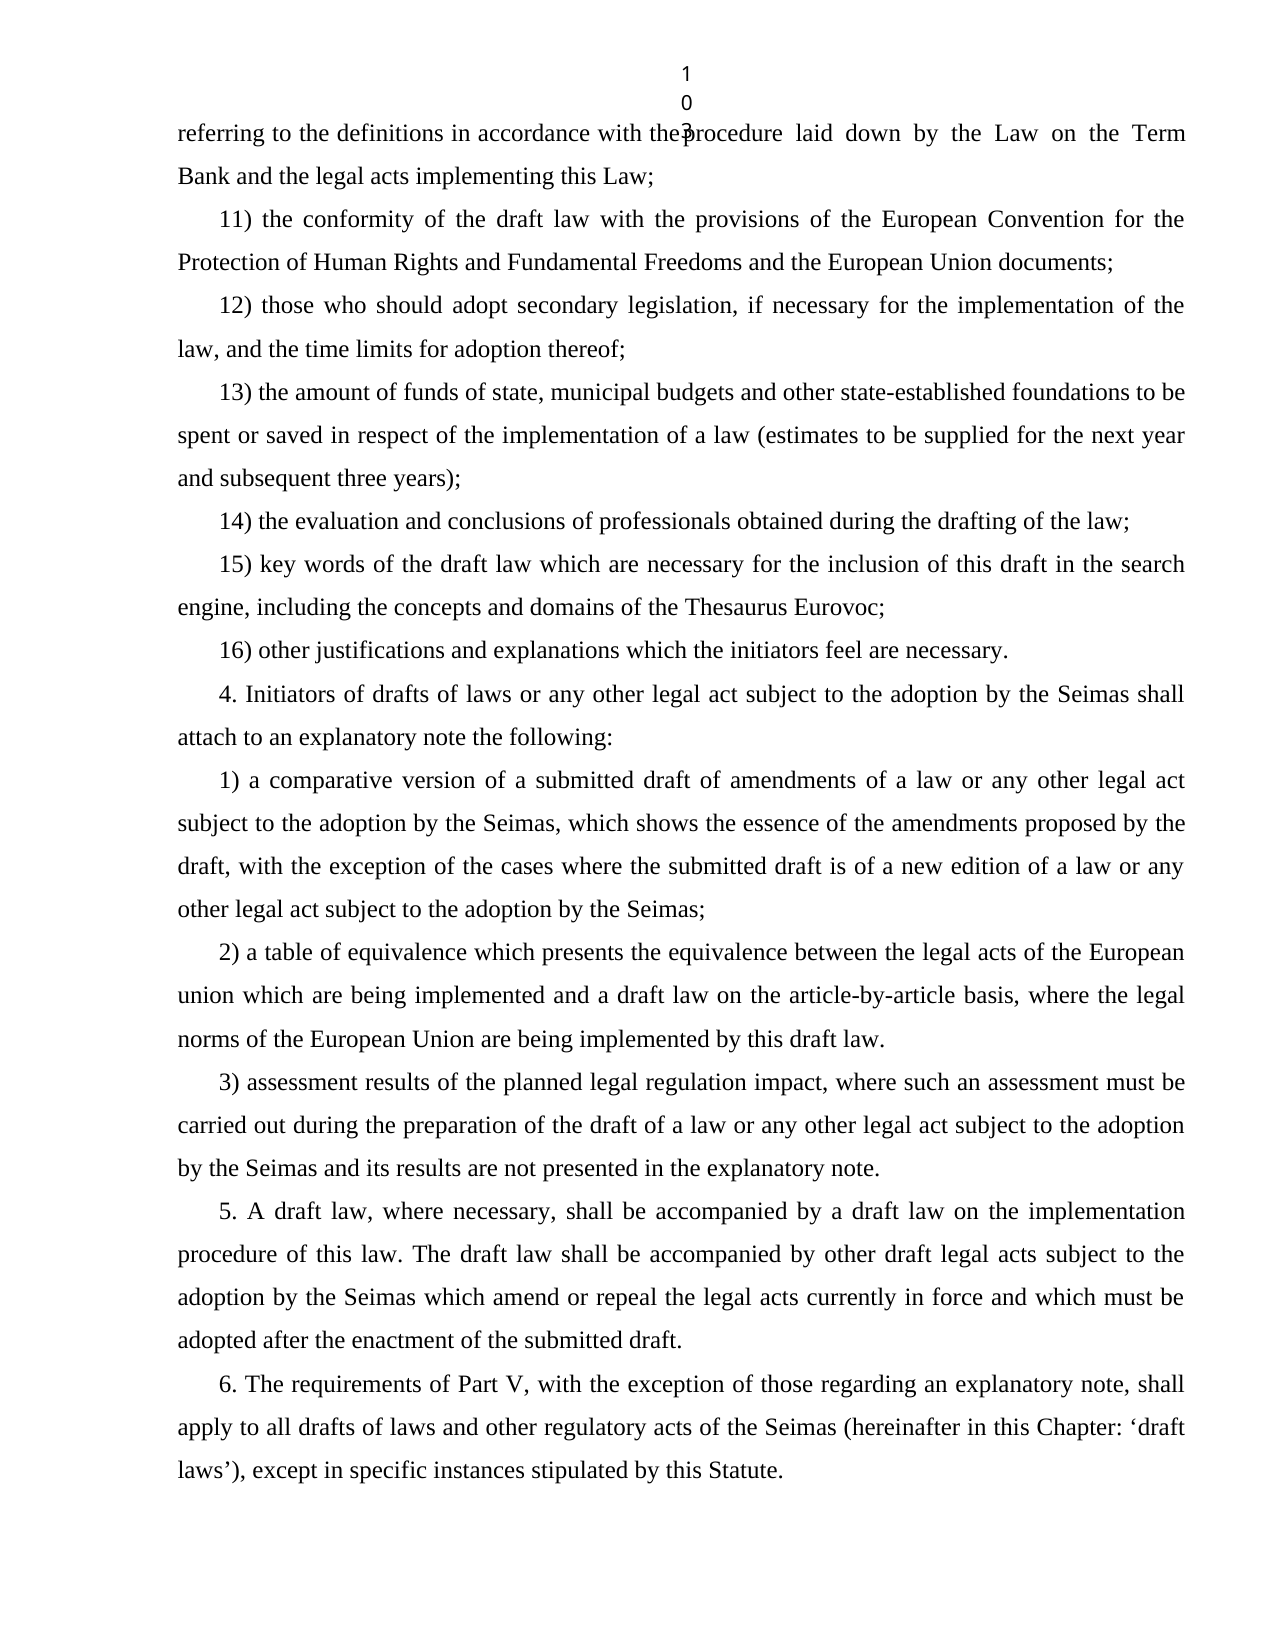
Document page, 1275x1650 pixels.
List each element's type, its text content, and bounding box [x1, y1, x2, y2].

text referring to the definitions in accordance with the procedure laid down by the Law on the Term Bank and the legal acts implementing this Law; [177, 118, 1186, 190]
text 16) other justifications and explanations which the initiators feel are necessary. [177, 636, 1186, 664]
text 5. A draft law, where necessary, shall be accompanied by a draft law on the implementation procedure of this law. The draft law shall be accompanied by other draft legal acts subject to the adoption by the Seimas which amend or repeal the legal acts currently in force and which must be adopted after the enactment of the submitted draft. [177, 1196, 1186, 1354]
text 6. The requirements of Part V, with the exception of those regarding an explanatory note, shall apply to all drafts of laws and other regulatory acts of the Seimas (hereinafter in this Chapter: ‘draft laws’), except in specific instances stipulated by this Statute. [177, 1369, 1186, 1484]
text 11) the conformity of the draft law with the provisions of the European Convention for the Protection of Human Rights and Fundamental Freedoms and the European Union documents; [177, 204, 1186, 276]
text 12) those who should adopt secondary legislation, if necessary for the implementation of the law, and the time limits for adoption thereof; [177, 291, 1186, 362]
text 13) the amount of funds of state, municipal budgets and other state-established foundations to be spent or saved in respect of the implementation of a law (estimates to be supplied for the next year and subsequent three years); [177, 377, 1186, 492]
text 1) a comparative version of a submitted draft of amendments of a law or any other legal act subject to the adoption by the Seimas, which shows the essence of the amendments proposed by the draft, with the exception of the cases where the submitted draft is of a new edition of a law or any other legal act subject to the adoption by the Seimas; [177, 765, 1186, 923]
text 14) the evaluation and conclusions of professionals obtained during the drafting of the law; [177, 506, 1186, 535]
text 4. Initiators of drafts of laws or any other legal act subject to the adoption by the Seimas shall attach to an explanatory note the following: [177, 679, 1186, 751]
text 2) a table of equivalence which presents the equivalence between the legal acts of the European union which are being implemented and a draft law on the article-by-article basis, where the legal norms of the European Union are being implemented by this draft law. [177, 937, 1186, 1052]
text 15) key words of the draft law which are necessary for the inclusion of this draft in the search engine, including the concepts and domains of the Thesaurus Eurovoc; [177, 549, 1186, 621]
text 3) assessment results of the planned legal regulation impact, where such an assessment must be carried out during the preparation of the draft of a law or any other legal act subject to the adoption by the Seimas and its results are not presented in the explanatory note. [177, 1067, 1186, 1182]
